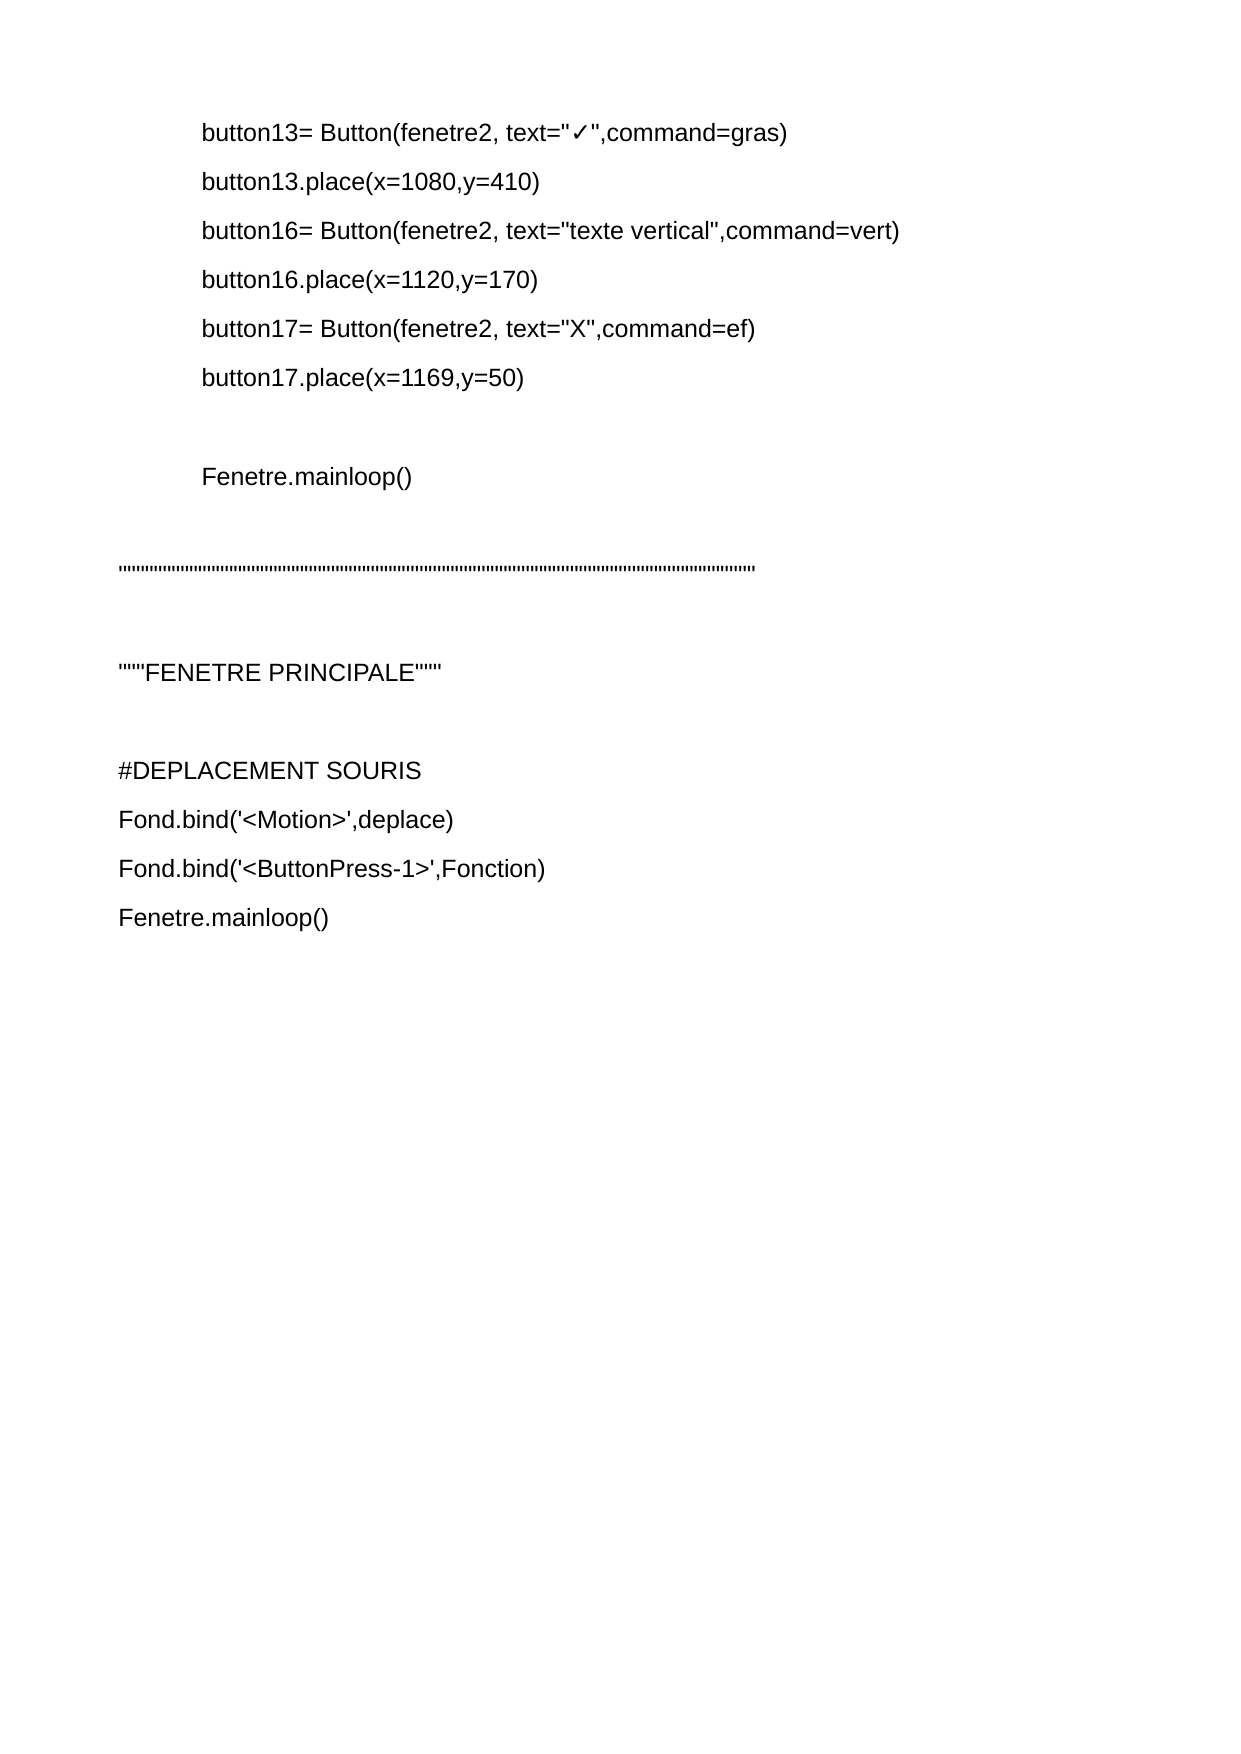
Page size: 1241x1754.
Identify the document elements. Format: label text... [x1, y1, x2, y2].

text button13.place(x=1080,y=410) [118, 167, 1122, 196]
text #DEPLACEMENT SOURIS [118, 756, 1122, 785]
text button16= Button(fenetre2, text="texte vertical",command=vert) [118, 216, 1122, 245]
text button13= Button(fenetre2, text="✓",command=gras) [118, 118, 1122, 147]
text button17.place(x=1169,y=50) [118, 363, 1122, 392]
text Fenetre.mainloop() [118, 903, 1122, 932]
text Fenetre.mainloop() [118, 462, 1122, 490]
text """""""""""""""""""""""""""""""""""""""""""""""""""""""""""""""""""""""" [118, 560, 1122, 588]
text button16.place(x=1120,y=170) [118, 265, 1122, 294]
text """FENETRE PRINCIPALE""" [118, 658, 1122, 687]
text Fond.bind('<Motion>',deplace) [118, 805, 1122, 834]
text Fond.bind('<ButtonPress-1>',Fonction) [118, 854, 1122, 883]
text button17= Button(fenetre2, text="X",command=ef) [118, 314, 1122, 343]
